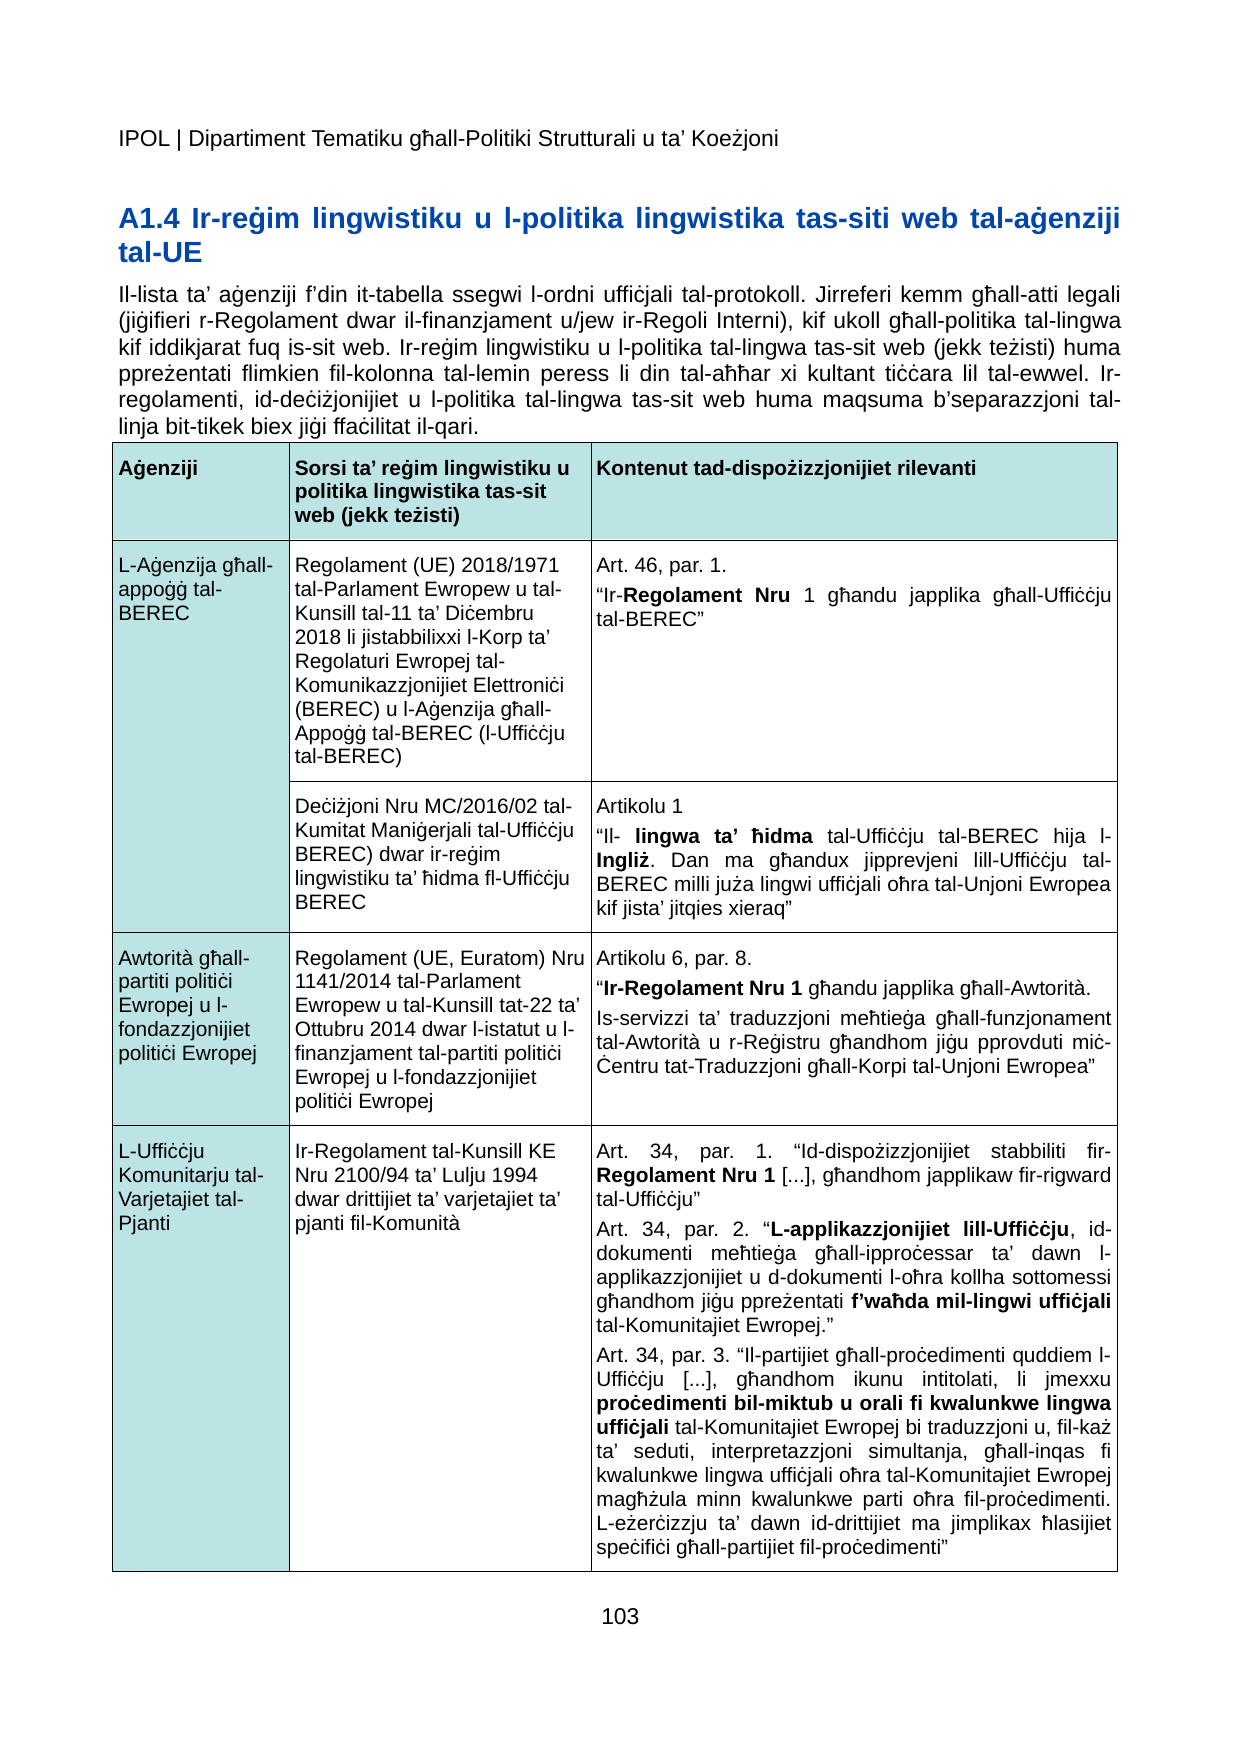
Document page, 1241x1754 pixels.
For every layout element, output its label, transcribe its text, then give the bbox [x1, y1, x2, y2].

table_cell L-Uffiċċju Komunitarju tal-Varjetajiet tal-Pjanti [113, 1126, 289, 1571]
table_cell L-Aġenzija għall-appoġġ tal-BEREC [113, 541, 289, 932]
table_header Sorsi ta’ reġim lingwistiku u politika lingwistika tas-sit web (jekk teżisti) [290, 443, 591, 539]
text Il-lista ta’ aġenziji f’din it-tabella ssegwi l-ordni uffiċjali tal-protokoll. Jirreferi kemm għall-atti legali (jiġifieri r-Regolament dwar il-finanzjament u/jew ir-Regoli Interni), kif ukoll għall-politika tal-lingwa kif iddikjarat fuq is-sit web. Ir-reġim lingwistiku u l-politika tal-lingwa tas-sit web (jekk teżisti) huma ppreżentati flimkien fil-kolonna tal-lemin peress li din tal-aħħar xi kultant tiċċara lil tal-ewwel. Ir-regolamenti, id-deċiżjonijiet u l-politika tal-lingwa tas-sit web huma maqsuma b’separazzjoni tal-linja bit-tikek biex jiġi ffaċilitat il-qari. [118, 281, 1122, 439]
table_header Kontenut tad-dispożizzjonijiet rilevanti [592, 443, 1117, 539]
table_cell Artikolu 6, par. 8. “Ir-Regolament Nru 1 għandu japplika għall-Awtorità. Is-servizzi ta’ traduzzjoni meħtieġa għall-funzjonament tal-Awtorità u r-Reġistru għandhom jiġu pprovduti miċ-Ċentru tat-Traduzzjoni għall-Korpi tal-Unjoni Ewropea” [592, 933, 1117, 1125]
table_cell Artikolu 1 “Il- lingwa ta’ ħidma tal-Uffiċċju tal-BEREC hija l- Ingliż. Dan ma għandux jipprevjeni lill-Uffiċċju tal-BEREC milli juża lingwi uffiċjali oħra tal-Unjoni Ewropea kif jista’ jitqies xieraq” [592, 782, 1117, 932]
subtitle A1.4 Ir-reġim lingwistiku u l-politika lingwistika tas-siti web tal-aġenziji tal-UE [118, 201, 1122, 268]
table_cell Awtorità għall-partiti politiċi Ewropej u l-fondazzjonijiet politiċi Ewropej [113, 933, 289, 1125]
table_cell Art. 46, par. 1. “Ir-Regolament Nru 1 għandu japplika għall-Uffiċċju tal-BEREC” [592, 541, 1117, 781]
table_cell Deċiżjoni Nru MC/2016/02 tal-Kumitat Maniġerjali tal-Uffiċċju BEREC) dwar ir-reġim lingwistiku ta’ ħidma fl-Uffiċċju BEREC [290, 782, 591, 932]
table_cell Regolament (UE) 2018/1971 tal-Parlament Ewropew u tal-Kunsill tal-11 ta’ Diċembru 2018 li jistabbilixxi l-Korp ta’ Regolaturi Ewropej tal-Komunikazzjonijiet Elettroniċi (BEREC) u l-Aġenzija għall-Appoġġ tal-BEREC (l-Uffiċċju tal-BEREC) [290, 541, 591, 781]
table_cell Ir-Regolament tal-Kunsill KE Nru 2100/94 ta’ Lulju 1994 dwar drittijiet ta’ varjetajiet ta’ pjanti fil-Komunità [290, 1126, 591, 1571]
table_header Aġenziji [113, 443, 289, 539]
table_cell Regolament (UE, Euratom) Nru 1141/2014 tal-Parlament Ewropew u tal-Kunsill tat-22 ta’ Ottubru 2014 dwar l-istatut u l-finanzjament tal-partiti politiċi Ewropej u l-fondazzjonijiet politiċi Ewropej [290, 933, 591, 1125]
table_cell Art. 34, par. 1. “Id-dispożizzjonijiet stabbiliti fir- Regolament Nru 1 [...], għandhom japplikaw fir-rigward tal-Uffiċċju” Art. 34, par. 2. “L-applikazzjonijiet lill-Uffiċċju, id-dokumenti meħtieġa għall-ipproċessar ta’ dawn l-applikazzjonijiet u d-dokumenti l-oħra kollha sottomessi għandhom jiġu ppreżentati f’waħda mil-lingwi uffiċjali tal-Komunitajiet Ewropej.” Art. 34, par. 3. “Il-partijiet għall-proċedimenti quddiem l-Uffiċċju [...], għandhom ikunu intitolati, li jmexxu proċedimenti bil-miktub u orali fi kwalunkwe lingwa uffiċjali tal-Komunitajiet Ewropej bi traduzzjoni u, fil-każ ta’ seduti, interpretazzjoni simultanja, għall-inqas fi kwalunkwe lingwa uffiċjali oħra tal-Komunitajiet Ewropej magħżula minn kwalunkwe parti oħra fil-proċedimenti. L-eżerċizzju ta’ dawn id-drittijiet ma jimplikax ħlasijiet speċifiċi għall-partijiet fil-proċedimenti” [592, 1126, 1117, 1571]
